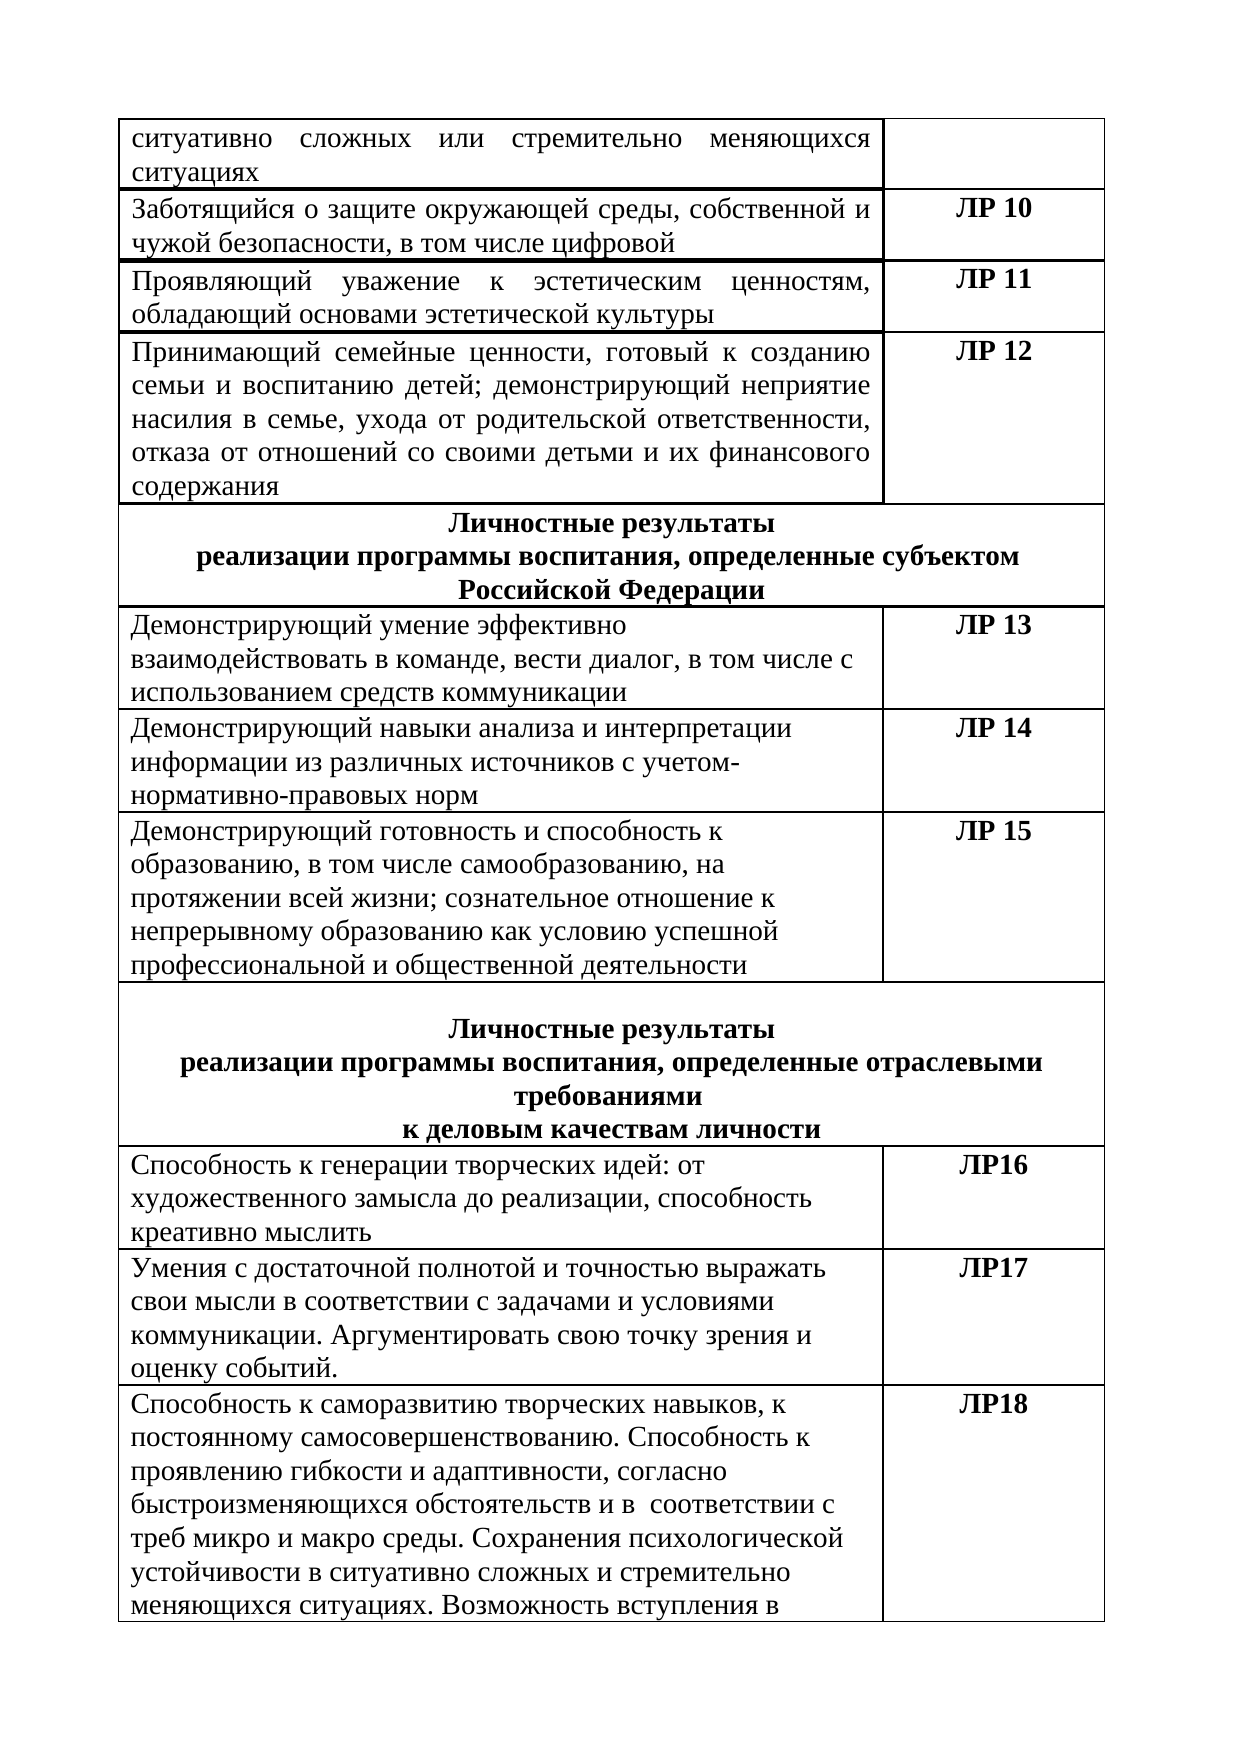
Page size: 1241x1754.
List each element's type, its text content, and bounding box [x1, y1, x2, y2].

table_cell Проявляющий уважение к эстетическим ценностям, обладающий основами эстетической культуры [120, 263, 882, 330]
table_cell Личностные результаты реализации программы воспитания, определенные субъектом Российской Федерации [119, 505, 1104, 605]
table_cell Демонстрирующий готовность и способность к образованию, в том числе самообразованию, на протяжении всей жизни; сознательное отношение к непрерывному образованию как условию успешной профессиональной и общественной деятельности [119, 813, 882, 981]
table_cell Личностные результаты реализации программы воспитания, определенные отраслевыми требованиями к деловым качествам личности [119, 983, 1104, 1145]
table_cell Демонстрирующий навыки анализа и интерпретации информации из различных источников с учетом-нормативно-правовых норм [119, 710, 882, 811]
table_cell ЛР 10 [885, 190, 1104, 259]
table_cell Заботящийся о защите окружающей среды, собственной и чужой безопасности, в том числе цифровой [120, 191, 882, 258]
table_cell Принимающий семейные ценности, готовый к созданию семьи и воспитанию детей; демонстрирующий неприятие насилия в семье, ухода от родительской ответственности, отказа от отношений со своими детьми и их финансового содержания [120, 334, 882, 502]
table_cell Способность к генерации творческих идей: от художественного замысла до реализации, способность креативно мыслить [119, 1147, 882, 1248]
table_cell Способность к саморазвитию творческих навыков, к постоянному самосовершенствованию. Способность к проявлению гибкости и адаптивности, согласно быстроизменяющихся обстоятельств и в соответствии с треб микро и макро среды. Сохранения психологической устойчивости в ситуативно сложных и стремительно меняющихся ситуациях. Возможность вступления в [119, 1386, 882, 1621]
table_cell ЛР 14 [884, 710, 1104, 811]
table_cell ЛР 11 [885, 262, 1104, 331]
table_cell ЛР 12 [885, 333, 1104, 503]
table_cell [885, 119, 1104, 188]
table_cell ситуативно сложных или стремительно меняющихся ситуациях [120, 120, 882, 187]
table_cell ЛР18 [884, 1386, 1104, 1621]
table_cell Умения с достаточной полнотой и точностью выражать свои мысли в соответствии с задачами и условиями коммуникации. Аргументировать свою точку зрения и оценку событий. [119, 1250, 882, 1384]
table_cell ЛР 15 [884, 813, 1104, 981]
table_cell ЛР17 [884, 1250, 1104, 1384]
table_cell ЛР16 [884, 1147, 1104, 1248]
table_cell Демонстрирующий умение эффективно взаимодействовать в команде, вести диалог, в том числе с использованием средств коммуникации [119, 608, 882, 708]
table_cell ЛР 13 [884, 608, 1104, 708]
